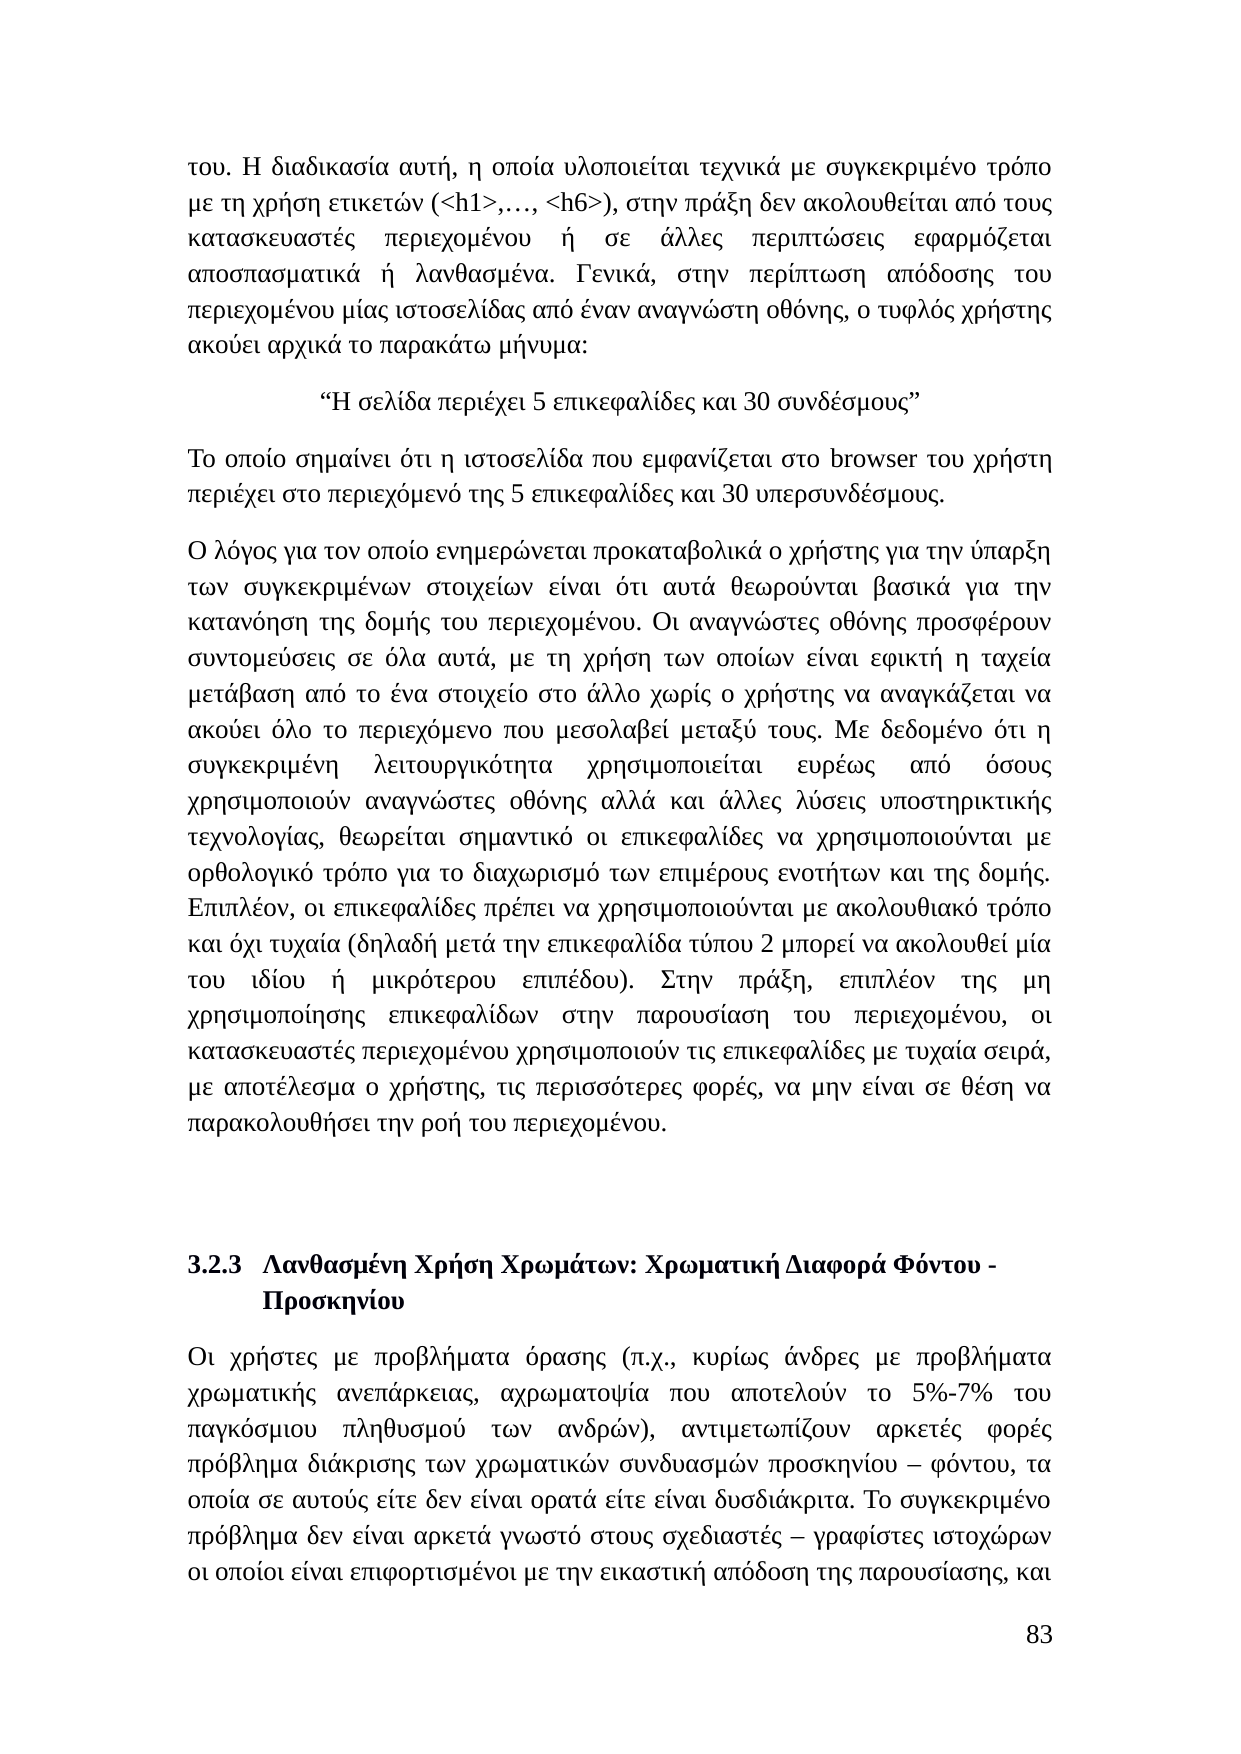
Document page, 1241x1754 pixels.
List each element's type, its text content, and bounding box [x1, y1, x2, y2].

text “Η σελίδα περιέχει 5 επικεφαλίδες και 30 συνδέσμους” [187, 385, 1053, 416]
text Το οποίο σημαίνει ότι η ιστοσελίδα που εμφανίζεται στο browser του χρήστη περιέχει στο περιεχόμενό της 5 επικεφαλίδες και 30 υπερσυνδέσμους. [187, 442, 1053, 509]
text Ο λόγος για τον οποίο ενημερώνεται προκαταβολικά ο χρήστης για την ύπαρξη των συγκεκριμένων στοιχείων είναι ότι αυτά θεωρούνται βασικά για την κατανόηση της δομής του περιεχομένου. Οι αναγνώστες οθόνης προσφέρουν συντομεύσεις σε όλα αυτά, με τη χρήση των οποίων είναι εφικτή η ταχεία μετάβαση από το ένα στοιχείο στο άλλο χωρίς ο χρήστης να αναγκάζεται να ακούει όλο το περιεχόμενο που μεσολαβεί μεταξύ τους. Με δεδομένο ότι η συγκεκριμένη λειτουργικότητα χρησιμοποιείται ευρέως από όσους χρησιμοποιούν αναγνώστες οθόνης αλλά και άλλες λύσεις υποστηρικτικής τεχνολογίας, θεωρείται σημαντικό οι επικεφαλίδες να χρησιμοποιούνται με ορθολογικό τρόπο για το διαχωρισμό των επιμέρους ενοτήτων και της δομής. Επιπλέον, οι επικεφαλίδες πρέπει να χρησιμοποιούνται με ακολουθιακό τρόπο και όχι τυχαία (δηλαδή μετά την επικεφαλίδα τύπου 2 μπορεί να ακολουθεί μία του ιδίου ή μικρότερου επιπέδου). Στην πράξη, επιπλέον της μη χρησιμοποίησης επικεφαλίδων στην παρουσίαση του περιεχομένου, οι κατασκευαστές περιεχομένου χρησιμοποιούν τις επικεφαλίδες με τυχαία σειρά, με αποτέλεσμα ο χρήστης, τις περισσότερες φορές, να μην είναι σε θέση να παρακολουθήσει την ροή του περιεχομένου. [187, 534, 1053, 1137]
text Οι χρήστες με προβλήματα όρασης (π.χ., κυρίως άνδρες με προβλήματα χρωματικής ανεπάρκειας, αχρωματοψία που αποτελούν το 5%-7% του παγκόσμιου πληθυσμού των ανδρών), αντιμετωπίζουν αρκετές φορές πρόβλημα διάκρισης των χρωματικών συνδυασμών προσκηνίου – φόντου, τα οποία σε αυτούς είτε δεν είναι ορατά είτε είναι δυσδιάκριτα. Το συγκεκριμένο πρόβλημα δεν είναι αρκετά γνωστό στους σχεδιαστές – γραφίστες ιστοχώρων οι οποίοι είναι επιφορτισμένοι με την εικαστική απόδοση της παρουσίασης, και [187, 1340, 1053, 1586]
text του. Η διαδικασία αυτή, η οποία υλοποιείται τεχνικά με συγκεκριμένο τρόπο με τη χρήση ετικετών (<h1>,…, <h6>), στην πράξη δεν ακολουθείται από τους κατασκευαστές περιεχομένου ή σε άλλες περιπτώσεις εφαρμόζεται αποσπασματικά ή λανθασμένα. Γενικά, στην περίπτωση απόδοσης του περιεχομένου μίας ιστοσελίδας από έναν αναγνώστη οθόνης, ο τυφλός χρήστης ακούει αρχικά το παρακάτω μήνυμα: [187, 150, 1053, 360]
subtitle Λανθασμένη Χρήση Χρωμάτων: Χρωματική Διαφορά Φόντου - Προσκηνίου [187, 1248, 1053, 1315]
